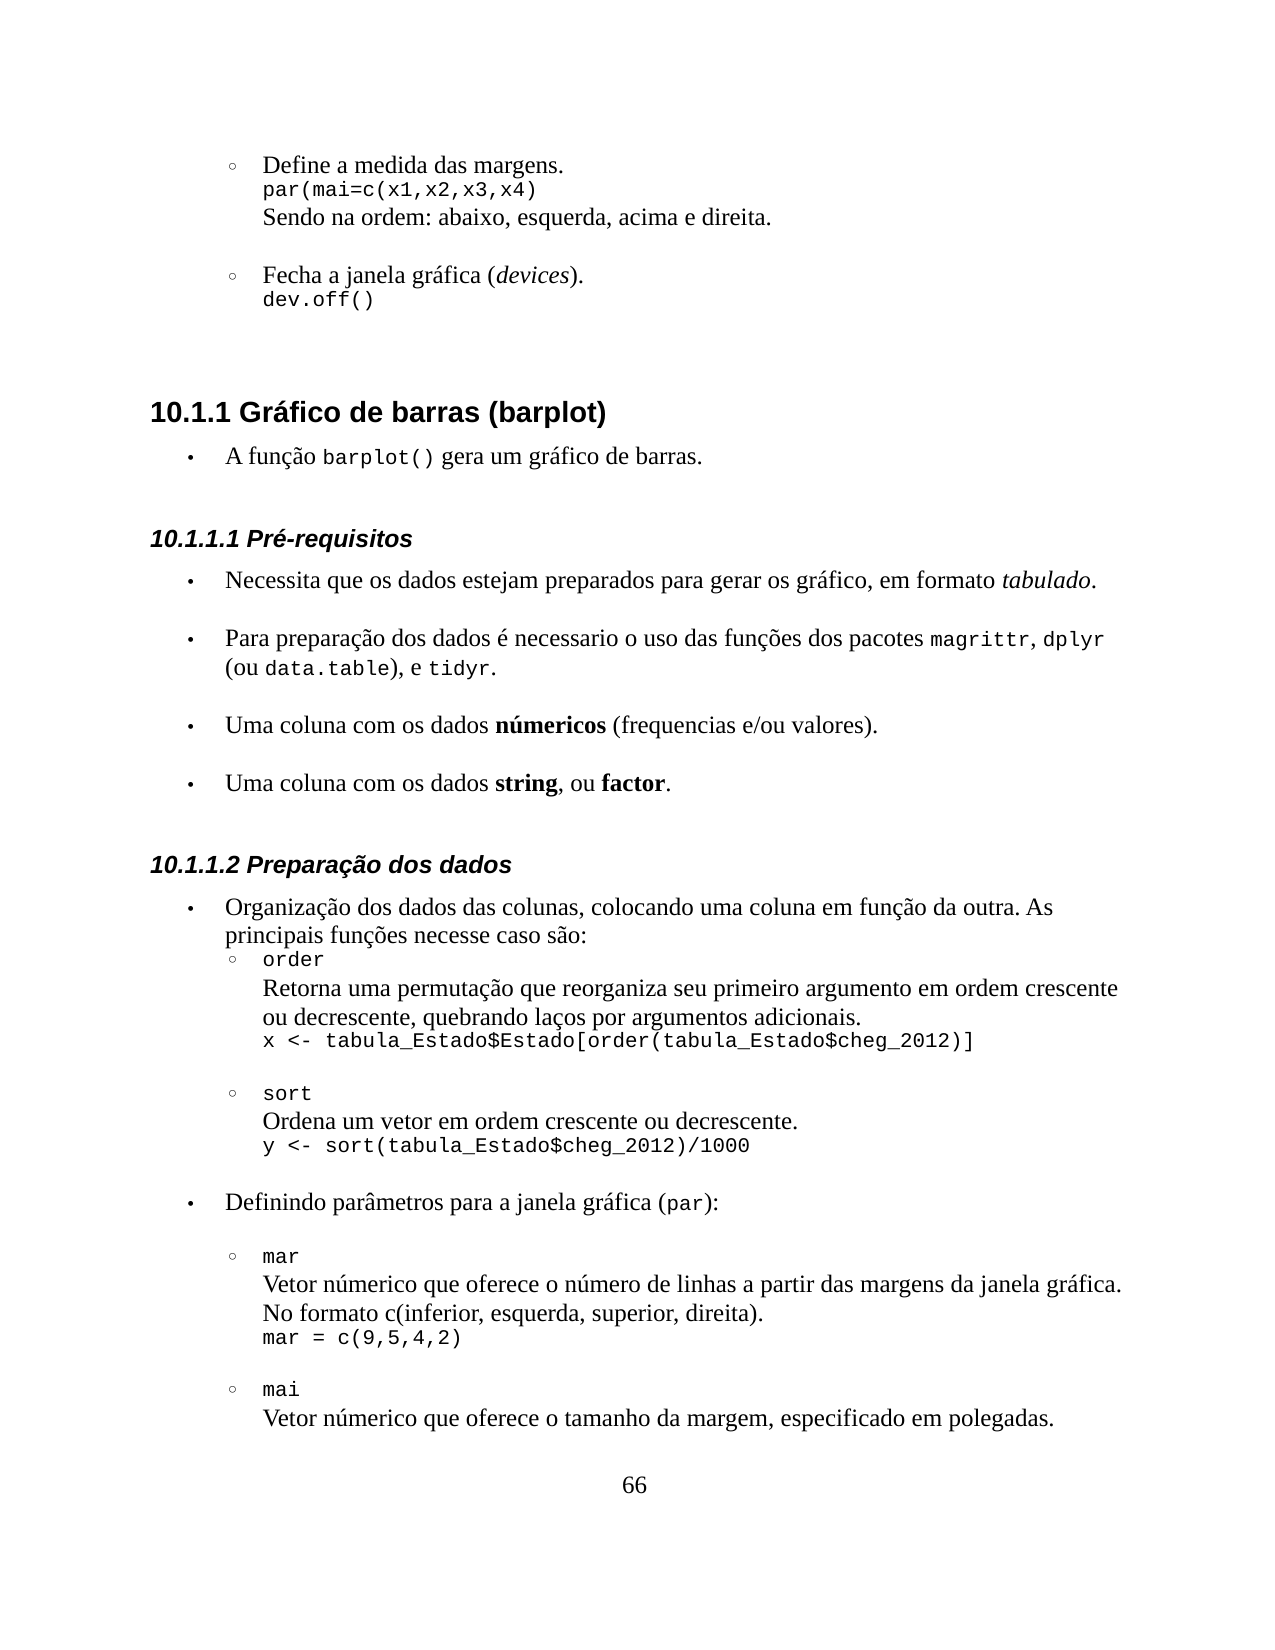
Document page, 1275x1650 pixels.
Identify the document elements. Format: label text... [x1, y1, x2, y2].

list Uma coluna com os dados númericos (frequencias e/ou valores). [187, 711, 1125, 768]
list mai Vetor númerico que oferece o tamanho da margem, especificado em polegadas. [225, 1379, 1125, 1432]
list Definindo parâmetros para a janela gráfica (par): [187, 1187, 1125, 1246]
list Uma coluna com os dados string, ou factor. [187, 768, 1125, 826]
subtitle 10.1.1.1 Pré-requisitos [150, 524, 1125, 553]
list mar Vetor númerico que oferece o número de linhas a partir das margens da janela gráfica. No formato c(inferior, esquerda, superior, direita). mar = c(9,5,4,2) [225, 1246, 1125, 1379]
list Necessita que os dados estejam preparados para gerar os gráfico, em formato tabulado. [187, 565, 1125, 623]
list Para preparação dos dados é necessario o uso das funções dos pacotes magrittr, dplyr (ou data.table), e tidyr. [187, 623, 1125, 711]
list order Retorna uma permutação que reorganiza seu primeiro argumento em ordem crescente ou decrescente, quebrando laços por argumentos adicionais. x <- tabula_Estado$Estado[order(tabula_Estado$cheg_2012)] [225, 949, 1125, 1083]
subtitle 10.1.1 Gráfico de barras (barplot) [150, 395, 1125, 428]
list sort Ordena um vetor em ordem crescente ou decrescente. y <- sort(tabula_Estado$cheg_2012)/1000 [225, 1083, 1125, 1187]
list Organização dos dados das colunas, colocando uma coluna em função da outra. As principais funções necesse caso são: [187, 892, 1125, 949]
list A função barplot() gera um gráfico de barras. [187, 441, 1125, 499]
subtitle 10.1.1.2 Preparação dos dados [150, 851, 1125, 879]
list Fecha a janela gráfica (devices). dev.off() [225, 260, 1125, 341]
list Define a medida das margens. par(mai=c(x1,x2,x3,x4) Sendo na ordem: abaixo, esquerda, acima e direita. [225, 150, 1125, 260]
